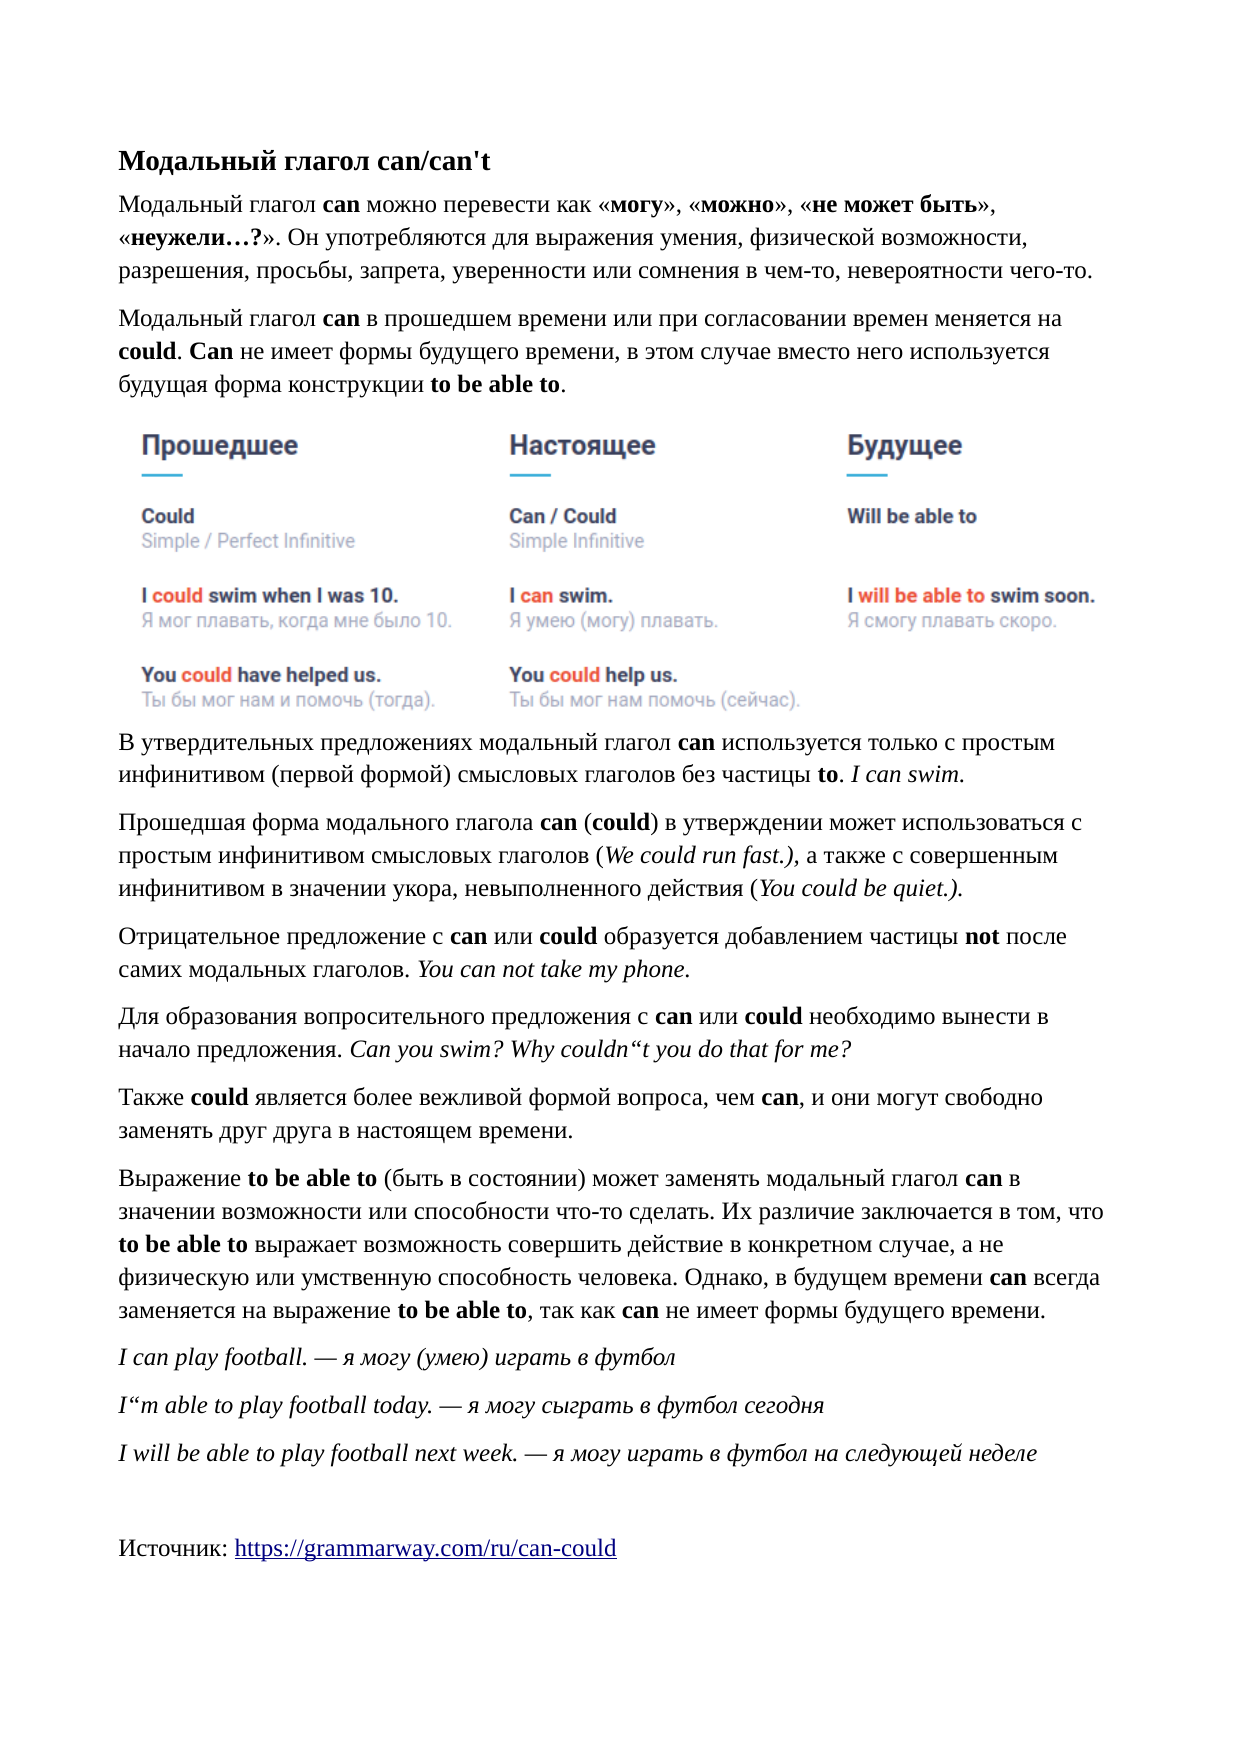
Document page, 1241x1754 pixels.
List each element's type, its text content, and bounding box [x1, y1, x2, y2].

text Модальный глагол can можно перевести как «могу», «можно», «не может быть», «неужели…?». Он употребляются для выражения умения, физической возможности, разрешения, просьбы, запрета, уверенности или сомнения в чем-то, невероятности чего-то. [118, 189, 1122, 284]
text I will be able to play football next week. — я могу играть в футбол на следующей неделе [118, 1438, 1122, 1466]
picture [228, 417, 979, 723]
text Также could является более вежливой формой вопроса, чем can, и они могут свободно заменять друг друга в настоящем времени. [118, 1082, 1122, 1144]
text Отрицательное предложение с can или could образуется добавлением частицы not после самих модальных глаголов. You can not take my phone. [118, 921, 1122, 983]
subtitle Модальный глагол can/can't [118, 143, 1122, 177]
text I can play football. — я могу (умею) играть в футбол [118, 1342, 1122, 1371]
text Модальный глагол can в прошедшем времени или при согласовании времен меняется на could. Can не имеет формы будущего времени, в этом случае вместо него используется будущая форма конструкции to be able to. [118, 303, 1122, 398]
text Источник: https://grammarway.com/ru/can-could [118, 1533, 1122, 1562]
text В утвердительных предложениях модальный глагол can используется только с простым инфинитивом (первой формой) смысловых глаголов без частицы to. I can swim. [118, 723, 1122, 788]
text I“m able to play football today. — я могу сыграть в футбол сегодня [118, 1390, 1122, 1419]
text Прошедшая форма модального глагола can (could) в утверждении может использоваться с простым инфинитивом смысловых глаголов (We could run fast.), а также с совершенным инфинитивом в значении укора, невыполненного действия (You could be quiet.). [118, 807, 1122, 902]
text Выражение to be able to (быть в состоянии) может заменять модальный глагол can в значении возможности или способности что-то сделать. Их различие заключается в том, что to be able to выражает возможность совершить действие в конкретном случае, а не физическую или умственную способность человека. Однако, в будущем времени can всегда заменяется на выражение to be able to, так как can не имеет формы будущего времени. [118, 1163, 1122, 1323]
text Для образования вопросительного предложения с can или could необходимо вынести в начало предложения. Can you swim? Why couldn“t you do that for me? [118, 1001, 1122, 1063]
